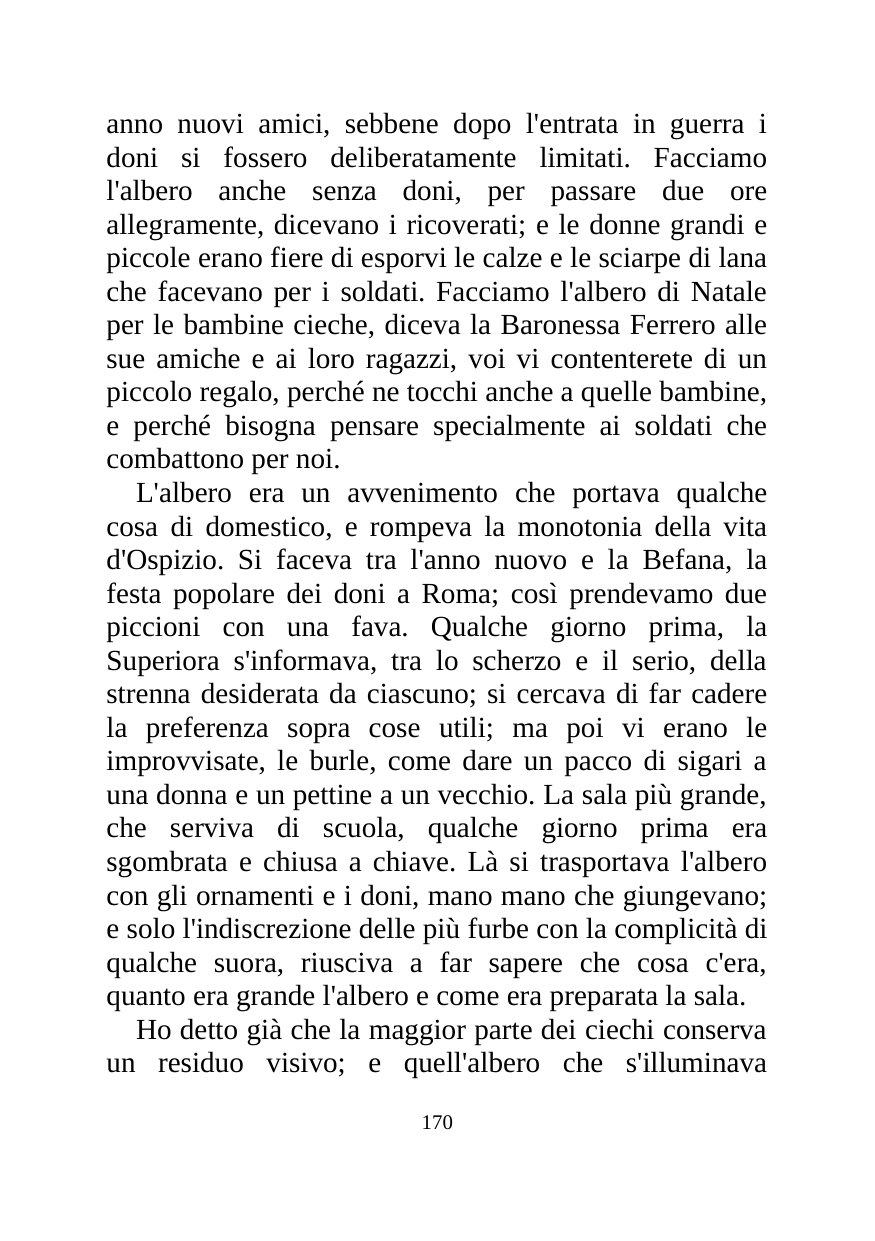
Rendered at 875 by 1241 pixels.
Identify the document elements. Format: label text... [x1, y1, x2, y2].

text anno nuovi amici, sebbene dopo l'entrata in guerra i doni si fossero deliberatamente limitati. Facciamo l'albero anche senza doni, per passare due ore allegramente, dicevano i ricoverati; e le donne grandi e piccole erano fiere di esporvi le calze e le sciarpe di lana che facevano per i soldati. Facciamo l'albero di Natale per le bambine cieche, diceva la Baronessa Ferrero alle sue amiche e ai loro ragazzi, voi vi contenterete di un piccolo regalo, perché ne tocchi anche a quelle bambine, e perché bisogna pensare specialmente ai soldati che combattono per noi. [106, 106, 768, 475]
text Ho detto già che la maggior parte dei ciechi conserva un residuo visivo; e quell'albero che s'illuminava [106, 1012, 768, 1079]
text L'albero era un avvenimento che portava qualche cosa di domestico, e rompeva la monotonia della vita d'Ospizio. Si faceva tra l'anno nuovo e la Befana, la festa popolare dei doni a Roma; così prendevamo due piccioni con una fava. Qualche giorno prima, la Superiora s'informava, tra lo scherzo e il serio, della strenna desiderata da ciascuno; si cercava di far cadere la preferenza sopra cose utili; ma poi vi erano le improvvisate, le burle, come dare un pacco di sigari a una donna e un pettine a un vecchio. La sala più grande, che serviva di scuola, qualche giorno prima era sgombrata e chiusa a chiave. Là si trasportava l'albero con gli ornamenti e i doni, mano mano che giungevano; e solo l'indiscrezione delle più furbe con la complicità di qualche suora, riusciva a far sapere che cosa c'era, quanto era grande l'albero e come era preparata la sala. [106, 475, 768, 1012]
